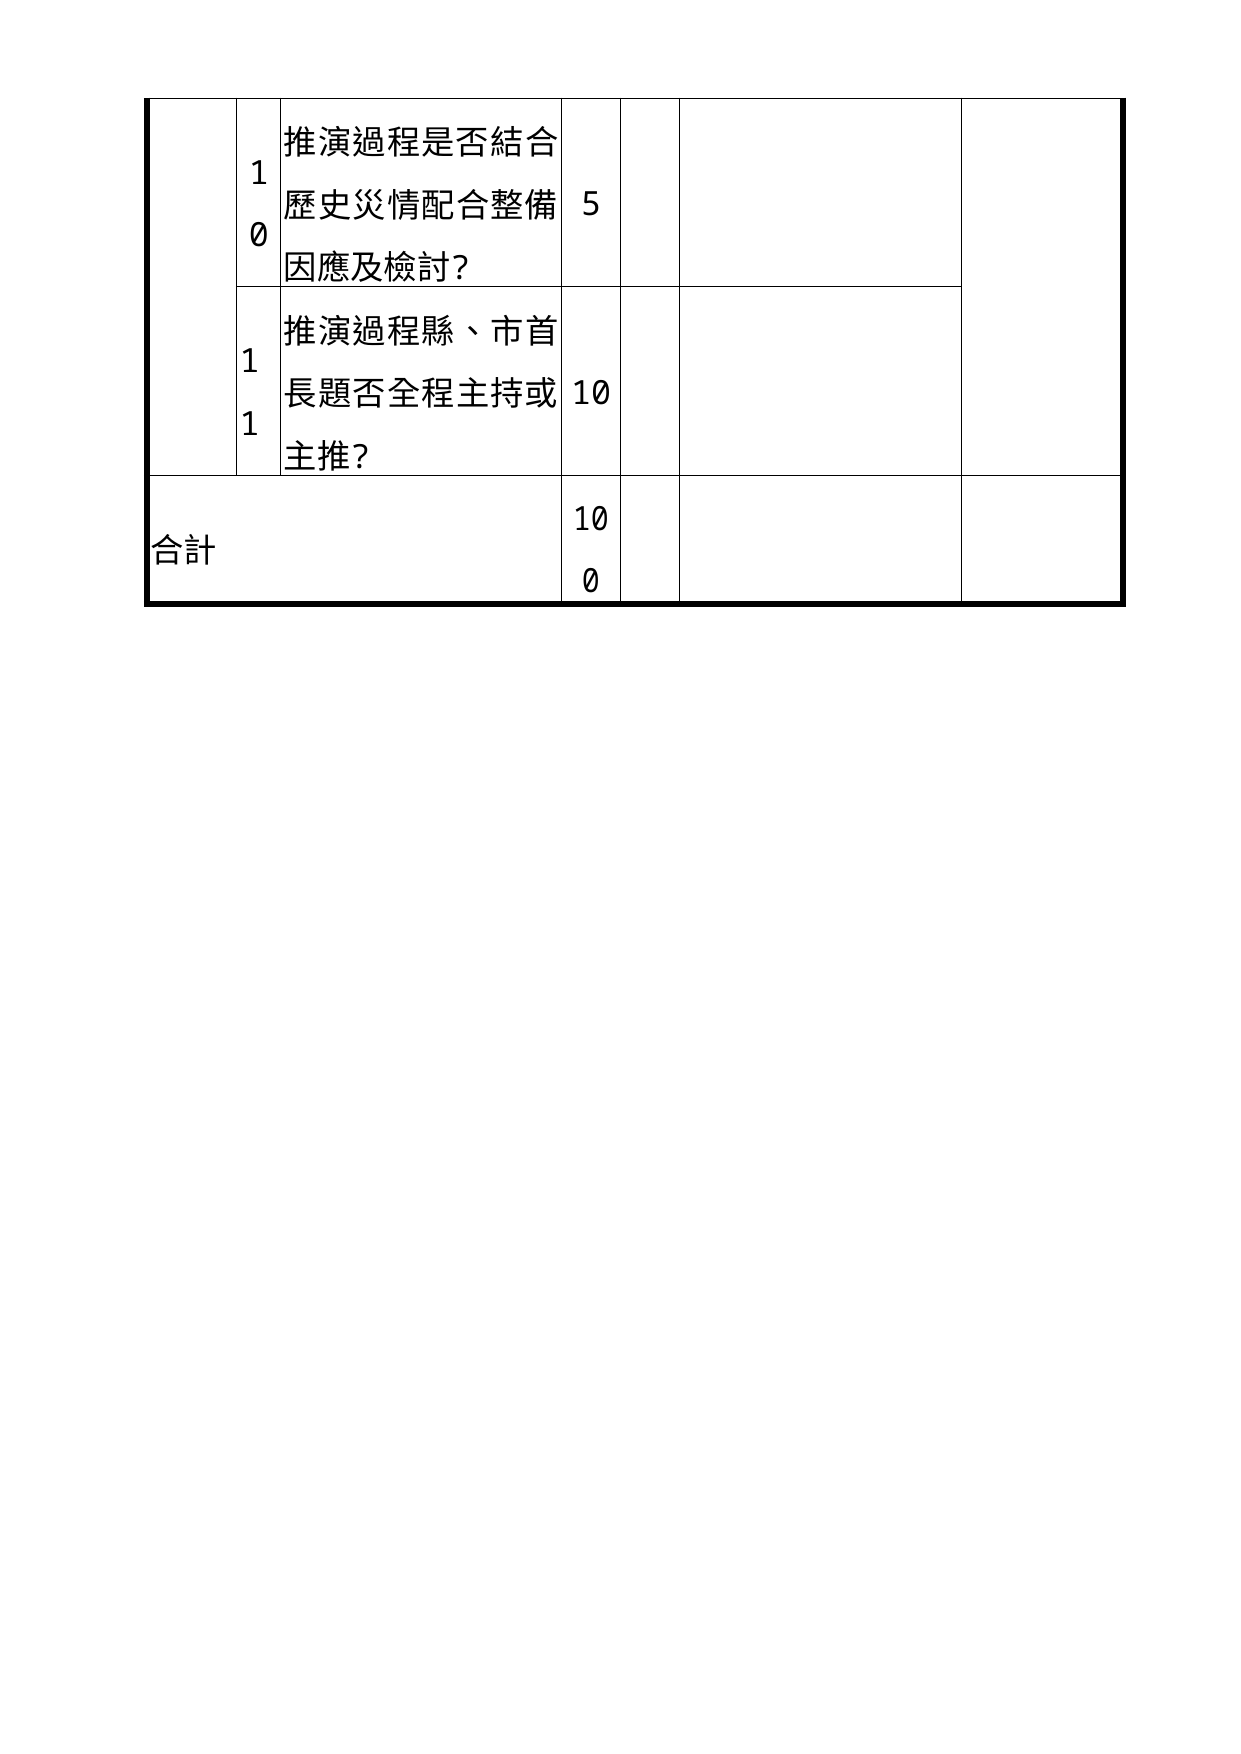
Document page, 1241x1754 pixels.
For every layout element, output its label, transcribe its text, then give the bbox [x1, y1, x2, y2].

table_cell [680, 476, 961, 601]
table_cell 推演過程是否結合歷史災情配合整備因應及檢討? [281, 99, 561, 286]
table_cell 10 [237, 99, 280, 286]
table_cell 11 [237, 287, 280, 474]
table_cell 推演過程縣、市首長題否全程主持或主推? [281, 287, 561, 474]
table_cell [962, 99, 1120, 474]
table_cell [150, 99, 236, 474]
table_cell [962, 476, 1120, 601]
table_cell 合計 [150, 476, 561, 601]
table_cell [621, 99, 679, 286]
table_cell [621, 287, 679, 474]
table_cell [621, 476, 679, 601]
table_cell 100 [562, 476, 620, 601]
table_cell 5 [562, 99, 620, 286]
table_cell 10 [562, 287, 620, 474]
table_cell [680, 99, 961, 286]
table_cell [680, 287, 961, 474]
